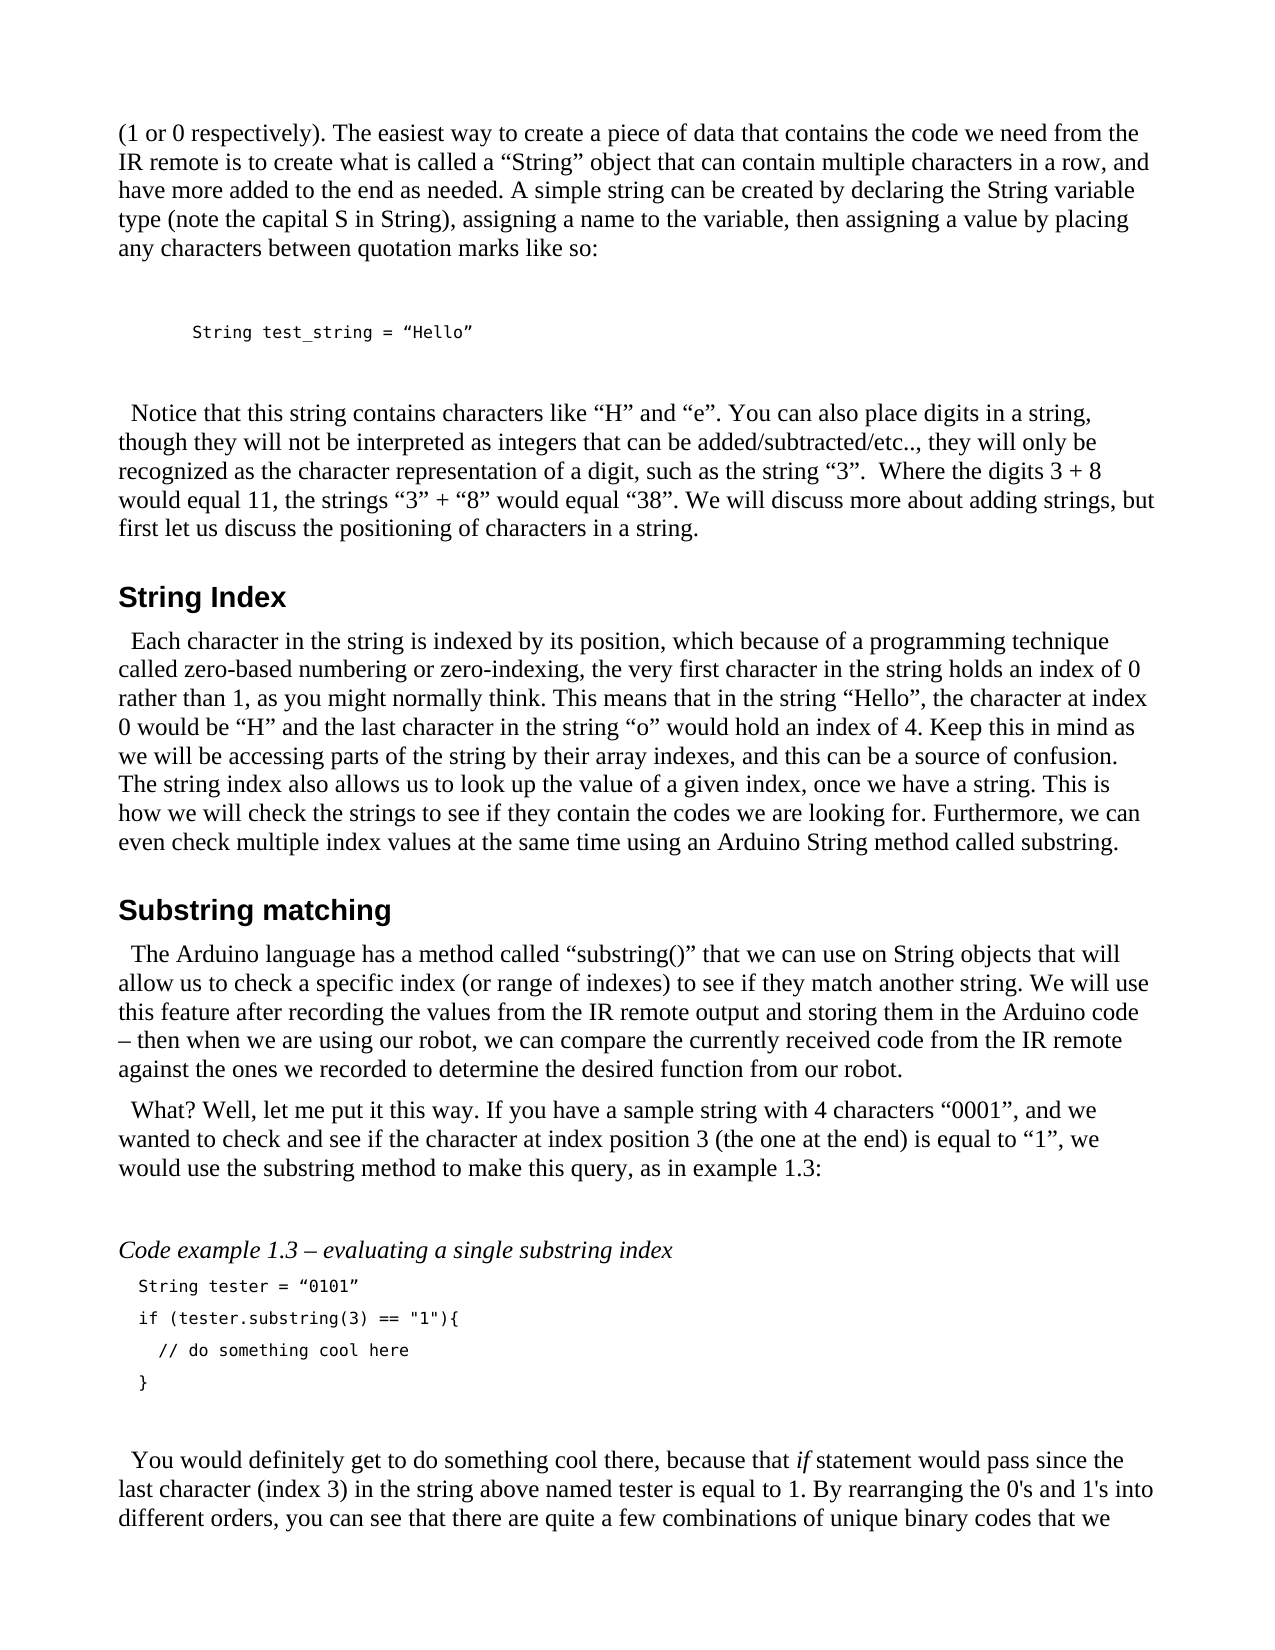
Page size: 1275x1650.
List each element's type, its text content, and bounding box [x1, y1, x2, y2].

text The Arduino language has a method called “substring()” that we can use on String objects that will allow us to check a specific index (or range of indexes) to see if they match another string. We will use this feature after recording the values from the IR remote output and storing them in the Arduino code – then when we are using our robot, we can compare the currently received code from the IR remote against the ones we recorded to determine the desired function from our robot. [118, 939, 1157, 1083]
text if (tester.substring(3) == "1"){ [118, 1309, 1157, 1328]
text (1 or 0 respectively). The easiest way to create a piece of data that contains the code we need from the IR remote is to create what is called a “String” object that can contain multiple characters in a row, and have more added to the end as needed. A simple string can be created by declaring the String variable type (note the capital S in String), assigning a name to the variable, then assigning a value by placing any characters between quotation marks like so: [118, 118, 1157, 262]
text Notice that this string contains characters like “H” and “e”. You can also place digits in a string, though they will not be interpreted as integers that can be added/subtracted/etc.., they will only be recognized as the character representation of a digit, such as the string “3”. Where the digits 3 + 8 would equal 11, the strings “3” + “8” would equal “38”. We will discuss more about adding strings, but first let us discuss the positioning of characters in a string. [118, 398, 1157, 542]
text What? Well, let me put it this way. If you have a sample string with 4 characters “0001”, and we wanted to check and see if the character at index position 3 (the one at the end) is equal to “1”, we would use the substring method to make this query, as in example 1.3: [118, 1096, 1157, 1182]
text Each character in the string is indexed by its position, which because of a programming technique called zero-based numbering or zero-indexing, the very first character in the string holds an index of 0 rather than 1, as you might normally think. This means that in the string “Hello”, the character at index 0 would be “H” and the last character in the string “o” would hold an index of 4. Keep this in mind as we will be accessing parts of the string by their array indexes, and this can be a source of confusion. The string index also allows us to look up the value of a given index, once we have a string. This is how we will check the strings to see if they contain the codes we are looking for. Furthermore, we can even check multiple index values at the same time using an Arduino String method called substring. [118, 626, 1157, 856]
text String tester = “0101” [118, 1277, 1157, 1296]
subtitle String Index [118, 580, 1157, 613]
text Code example 1.3 – evaluating a single substring index [118, 1236, 1157, 1264]
text // do something cool here [118, 1341, 1157, 1360]
subtitle Substring matching [118, 893, 1157, 927]
text } [118, 1372, 1157, 1392]
text String test_string = “Hello” [118, 316, 1157, 344]
text You would definitely get to do something cool there, because that if statement would pass since the last character (index 3) in the string above named tester is equal to 1. By rearranging the 0's and 1's into different orders, you can see that there are quite a few combinations of unique binary codes that we [118, 1446, 1157, 1532]
